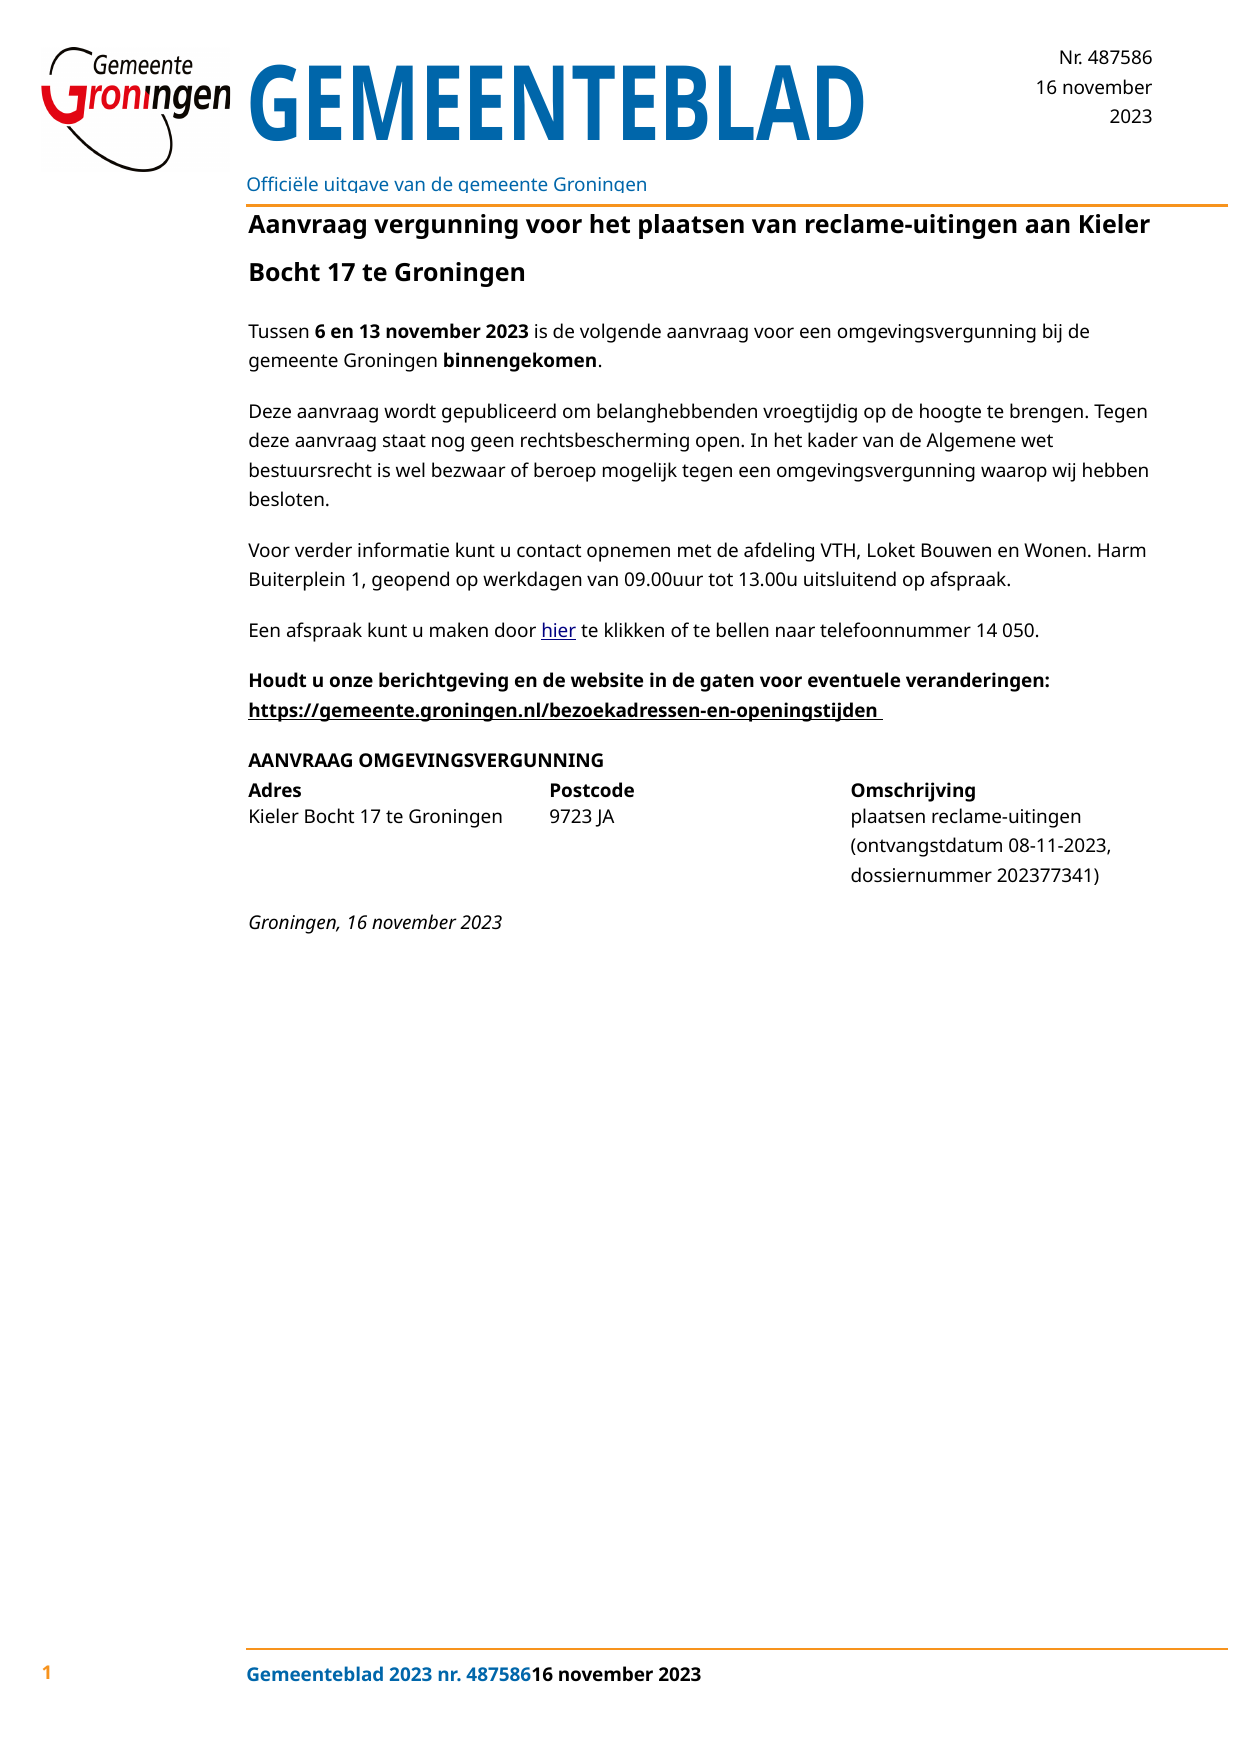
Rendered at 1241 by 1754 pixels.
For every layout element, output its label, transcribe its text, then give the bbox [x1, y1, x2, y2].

text Houdt u onze berichtgeving en de website in de gaten voor eventuele veranderingen: https://gemeente.groningen.nl/bezoekadressen-en-openingstijden [248, 667, 1152, 723]
text Voor verder informatie kunt u contact opnemen met de afdeling VTH, Loket Bouwen en Wonen. Harm Buiterplein 1, geopend op werkdagen van 09.00uur tot 13.00u uitsluitend op afspraak. [248, 537, 1152, 592]
text Een afspraak kunt u maken door hier te klikken of te bellen naar telefoonnummer 14 050. [248, 617, 1152, 643]
table_header Postcode [549, 777, 850, 803]
table_header Omschrijving [850, 777, 1152, 803]
text Groningen, 16 november 2023 [248, 909, 1152, 935]
text AANVRAAG OMGEVINGSVERGUNNING [248, 747, 1152, 773]
table_header Adres [248, 777, 549, 803]
table_cell plaatsen reclame-uitingen (ontvangstdatum 08-11-2023, dossiernummer 202377341) [850, 803, 1152, 888]
text Deze aanvraag wordt gepubliceerd om belanghebbenden vroegtijdig op de hoogte te brengen. Tegen deze aanvraag staat nog geen rechtsbescherming open. In het kader van de Algemene wet bestuursrecht is wel bezwaar of beroep mogelijk tegen een omgevingsvergunning waarop wij hebben besloten. [248, 398, 1152, 512]
table_cell Kieler Bocht 17 te Groningen [248, 803, 549, 888]
text Tussen 6 en 13 november 2023 is de volgende aanvraag voor een omgevingsvergunning bij de gemeente Groningen binnengekomen. [248, 318, 1152, 373]
table_cell 9723 JA [549, 803, 850, 888]
picture [41, 47, 231, 172]
text Aanvraag vergunning voor het plaatsen van reclame-uitingen aan Kieler Bocht 17 te Groningen [248, 207, 1152, 288]
